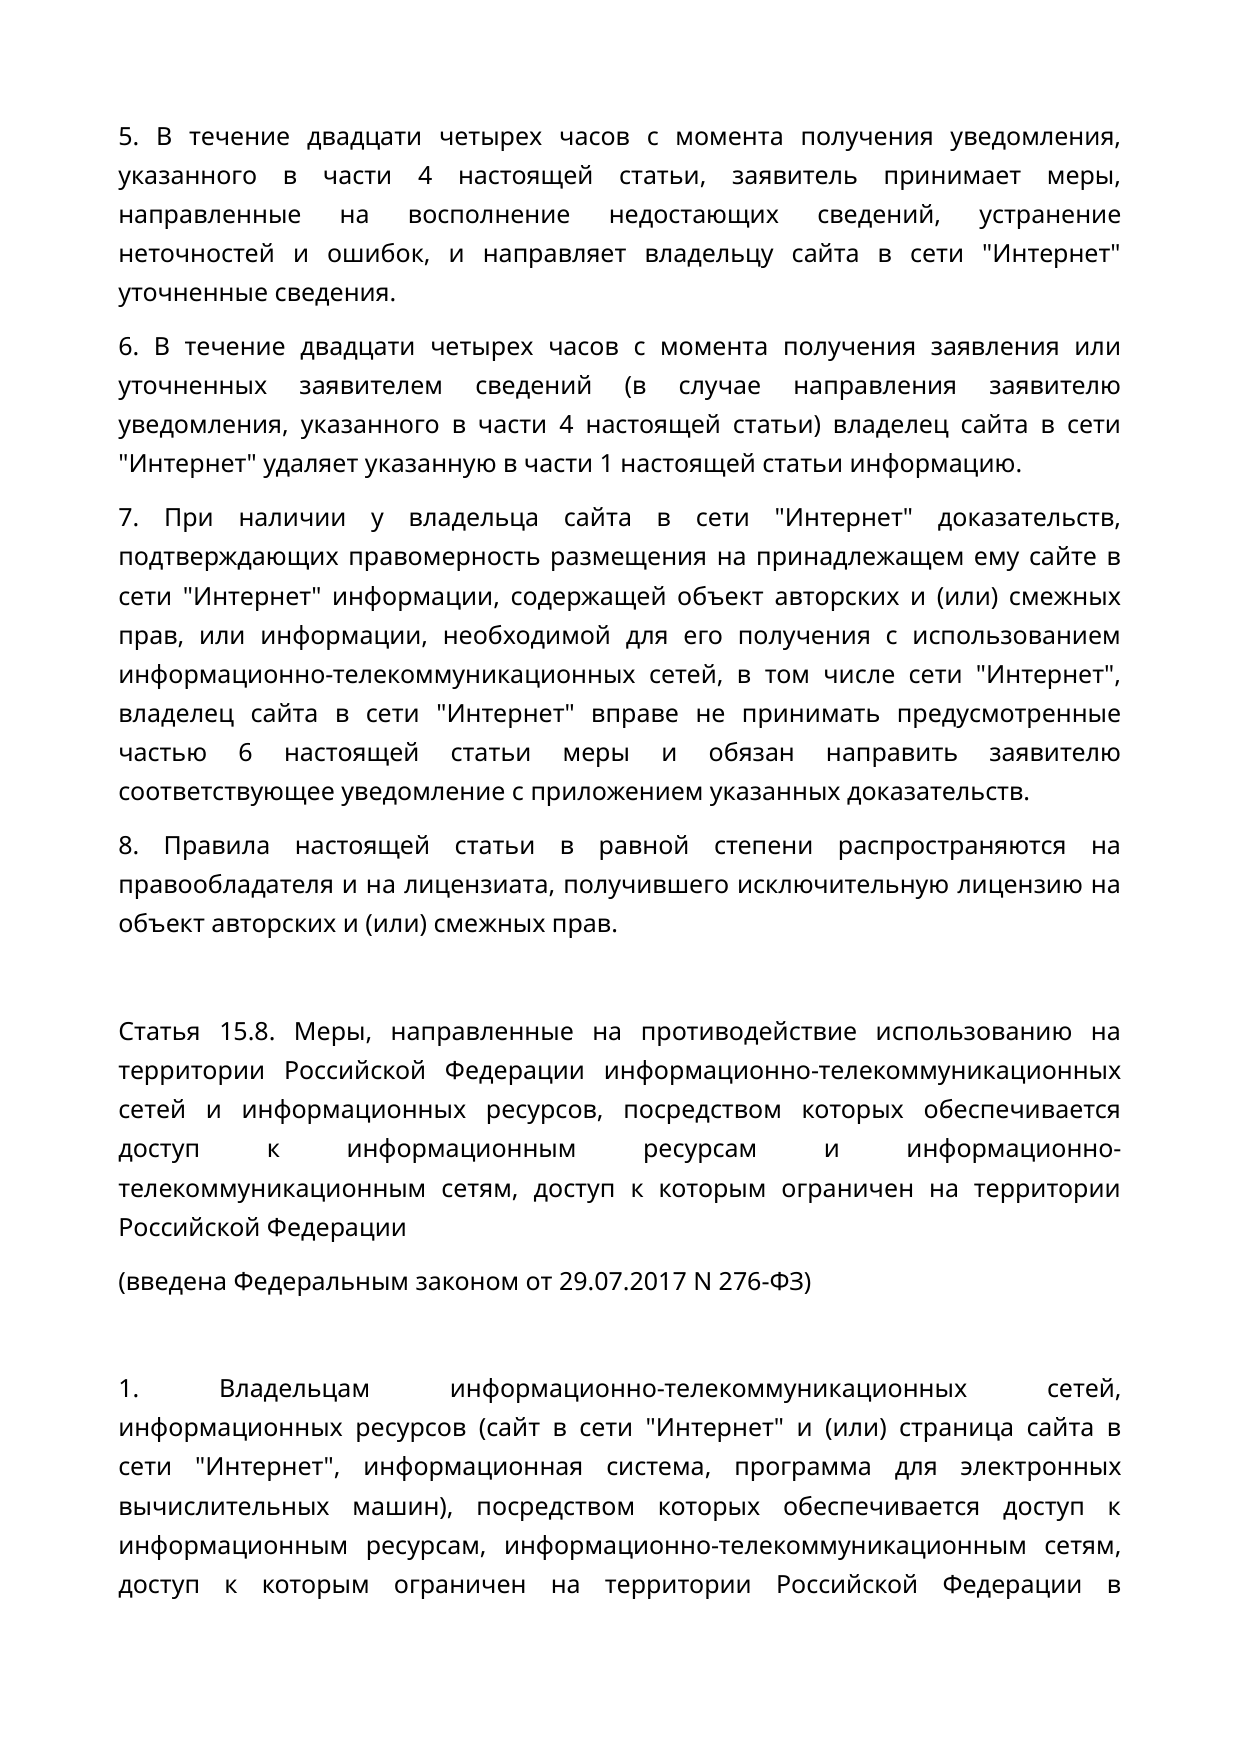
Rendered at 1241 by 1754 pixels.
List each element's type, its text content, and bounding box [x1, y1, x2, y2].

text 6. В течение двадцати четырех часов с момента получения заявления или уточненных заявителем сведений (в случае направления заявителю уведомления, указанного в части 4 настоящей статьи) владелец сайта в сети "Интернет" удаляет указанную в части 1 настоящей статьи информацию. [118, 328, 1122, 480]
text 1. Владельцам информационно-телекоммуникационных сетей, информационных ресурсов (сайт в сети "Интернет" и (или) страница сайта в сети "Интернет", информационная система, программа для электронных вычислительных машин), посредством которых обеспечивается доступ к информационным ресурсам, информационно-телекоммуникационным сетям, доступ к которым ограничен на территории Российской Федерации в [118, 1371, 1122, 1601]
text Статья 15.8. Меры, направленные на противодействие использованию на территории Российской Федерации информационно-телекоммуникационных сетей и информационных ресурсов, посредством которых обеспечивается доступ к информационным ресурсам и информационно-телекоммуникационным сетям, доступ к которым ограничен на территории Российской Федерации [118, 1013, 1122, 1243]
text (введена Федеральным законом от 29.07.2017 N 276-ФЗ) [118, 1263, 1122, 1297]
text 5. В течение двадцати четырех часов с момента получения уведомления, указанного в части 4 настоящей статьи, заявитель принимает меры, направленные на восполнение недостающих сведений, устранение неточностей и ошибок, и направляет владельцу сайта в сети "Интернет" уточненные сведения. [118, 118, 1122, 309]
text 8. Правила настоящей статьи в равной степени распространяются на правообладателя и на лицензиата, получившего исключительную лицензию на объект авторских и (или) смежных прав. [118, 828, 1122, 940]
text 7. При наличии у владельца сайта в сети "Интернет" доказательств, подтверждающих правомерность размещения на принадлежащем ему сайте в сети "Интернет" информации, содержащей объект авторских и (или) смежных прав, или информации, необходимой для его получения с использованием информационно-телекоммуникационных сетей, в том числе сети "Интернет", владелец сайта в сети "Интернет" вправе не принимать предусмотренные частью 6 настоящей статьи меры и обязан направить заявителю соответствующее уведомление с приложением указанных доказательств. [118, 500, 1122, 808]
